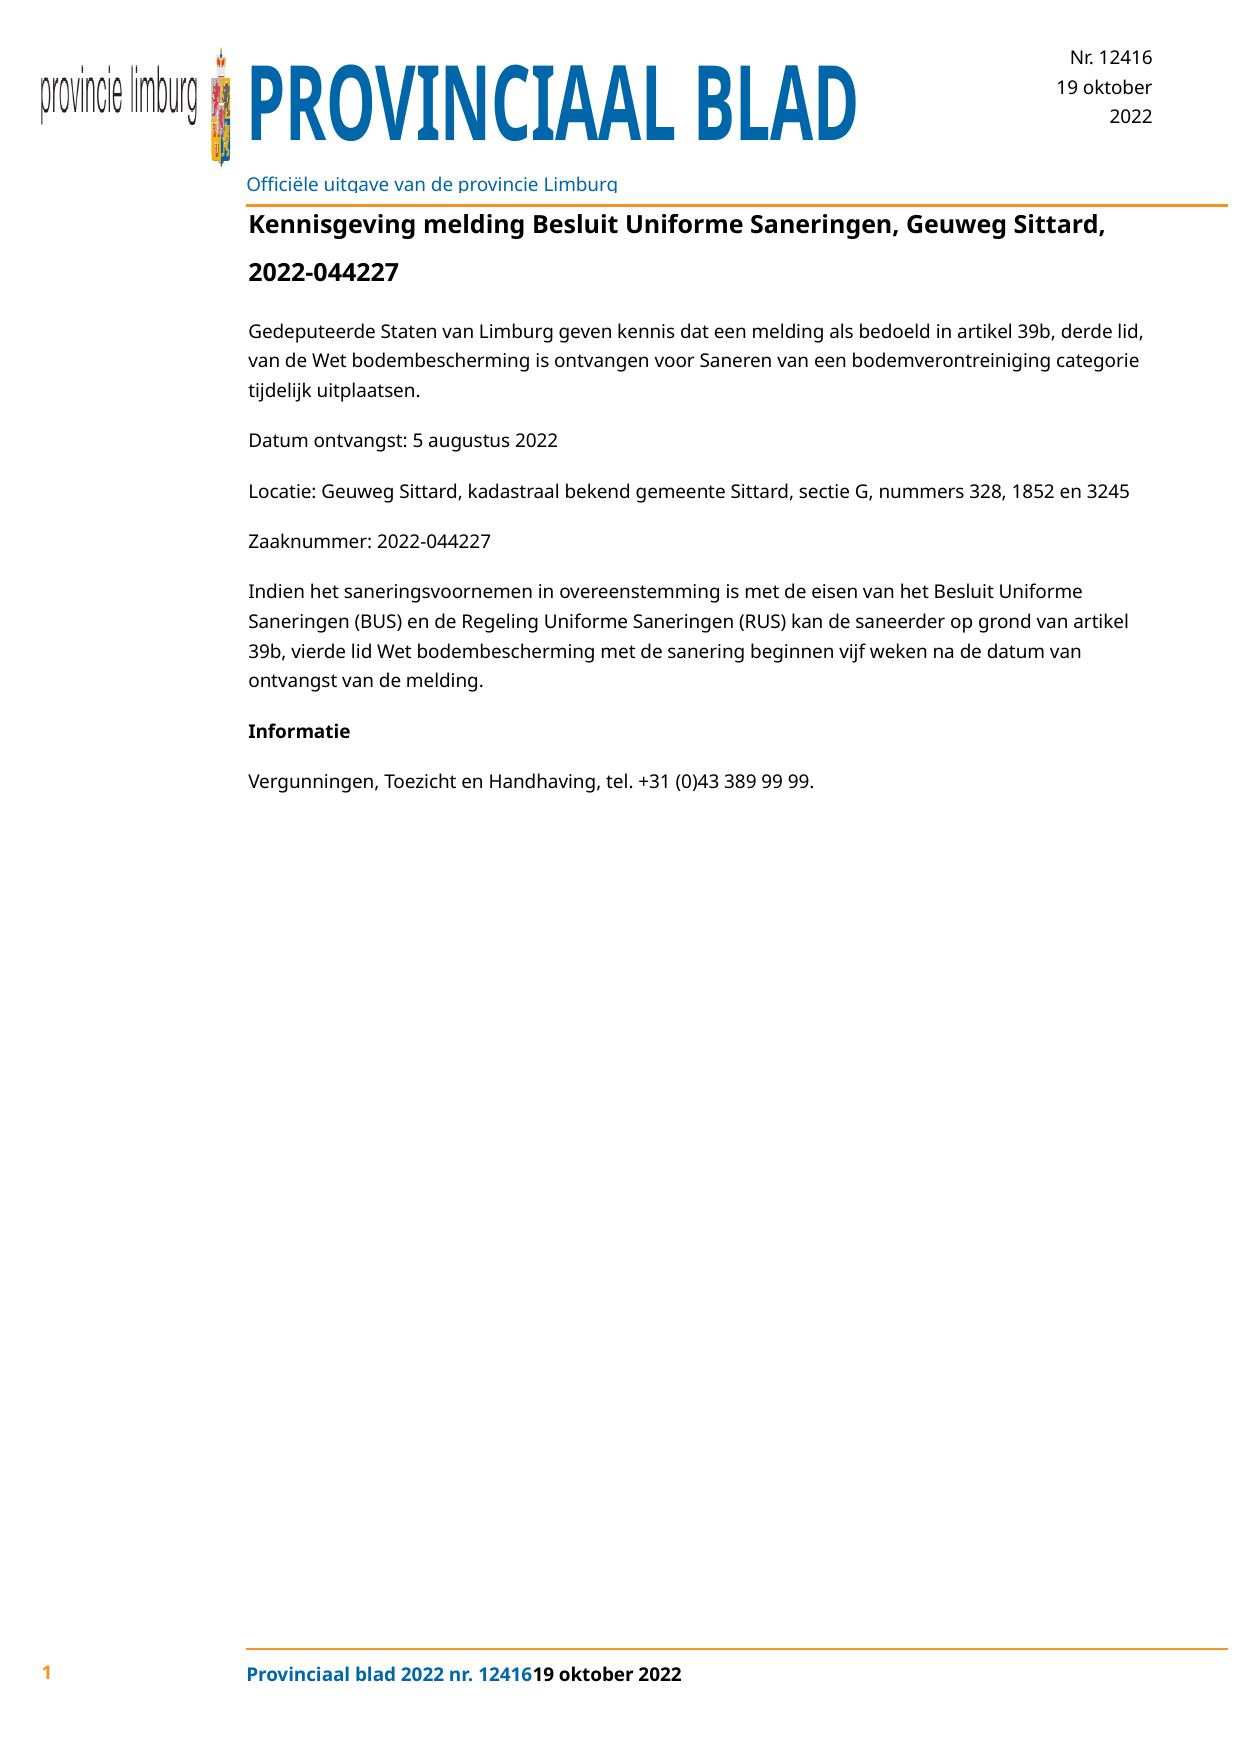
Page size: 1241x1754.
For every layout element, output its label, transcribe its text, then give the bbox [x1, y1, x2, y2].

text Gedeputeerde Staten van Limburg geven kennis dat een melding als bedoeld in artikel 39b, derde lid, van de Wet bodembescherming is ontvangen voor Saneren van een bodemverontreiniging categorie tijdelijk uitplaatsen. [248, 318, 1152, 403]
text Zaaknummer: 2022-044227 [248, 528, 1152, 554]
text Informatie [248, 718, 1152, 744]
text Indien het saneringsvoornemen in overeenstemming is met de eisen van het Besluit Uniforme Saneringen (BUS) en de Regeling Uniforme Saneringen (RUS) kan de saneerder op grond van artikel 39b, vierde lid Wet bodembescherming met de sanering beginnen vijf weken na de datum van ontvangst van de melding. [248, 579, 1152, 693]
text Kennisgeving melding Besluit Uniforme Saneringen, Geuweg Sittard, 2022-044227 [248, 207, 1152, 288]
picture [41, 47, 231, 172]
text Datum ontvangst: 5 augustus 2022 [248, 427, 1152, 453]
text Vergunningen, Toezicht en Handhaving, tel. +31 (0)43 389 99 99. [248, 768, 1152, 794]
text Locatie: Geuweg Sittard, kadastraal bekend gemeente Sittard, sectie G, nummers 328, 1852 en 3245 [248, 478, 1152, 504]
